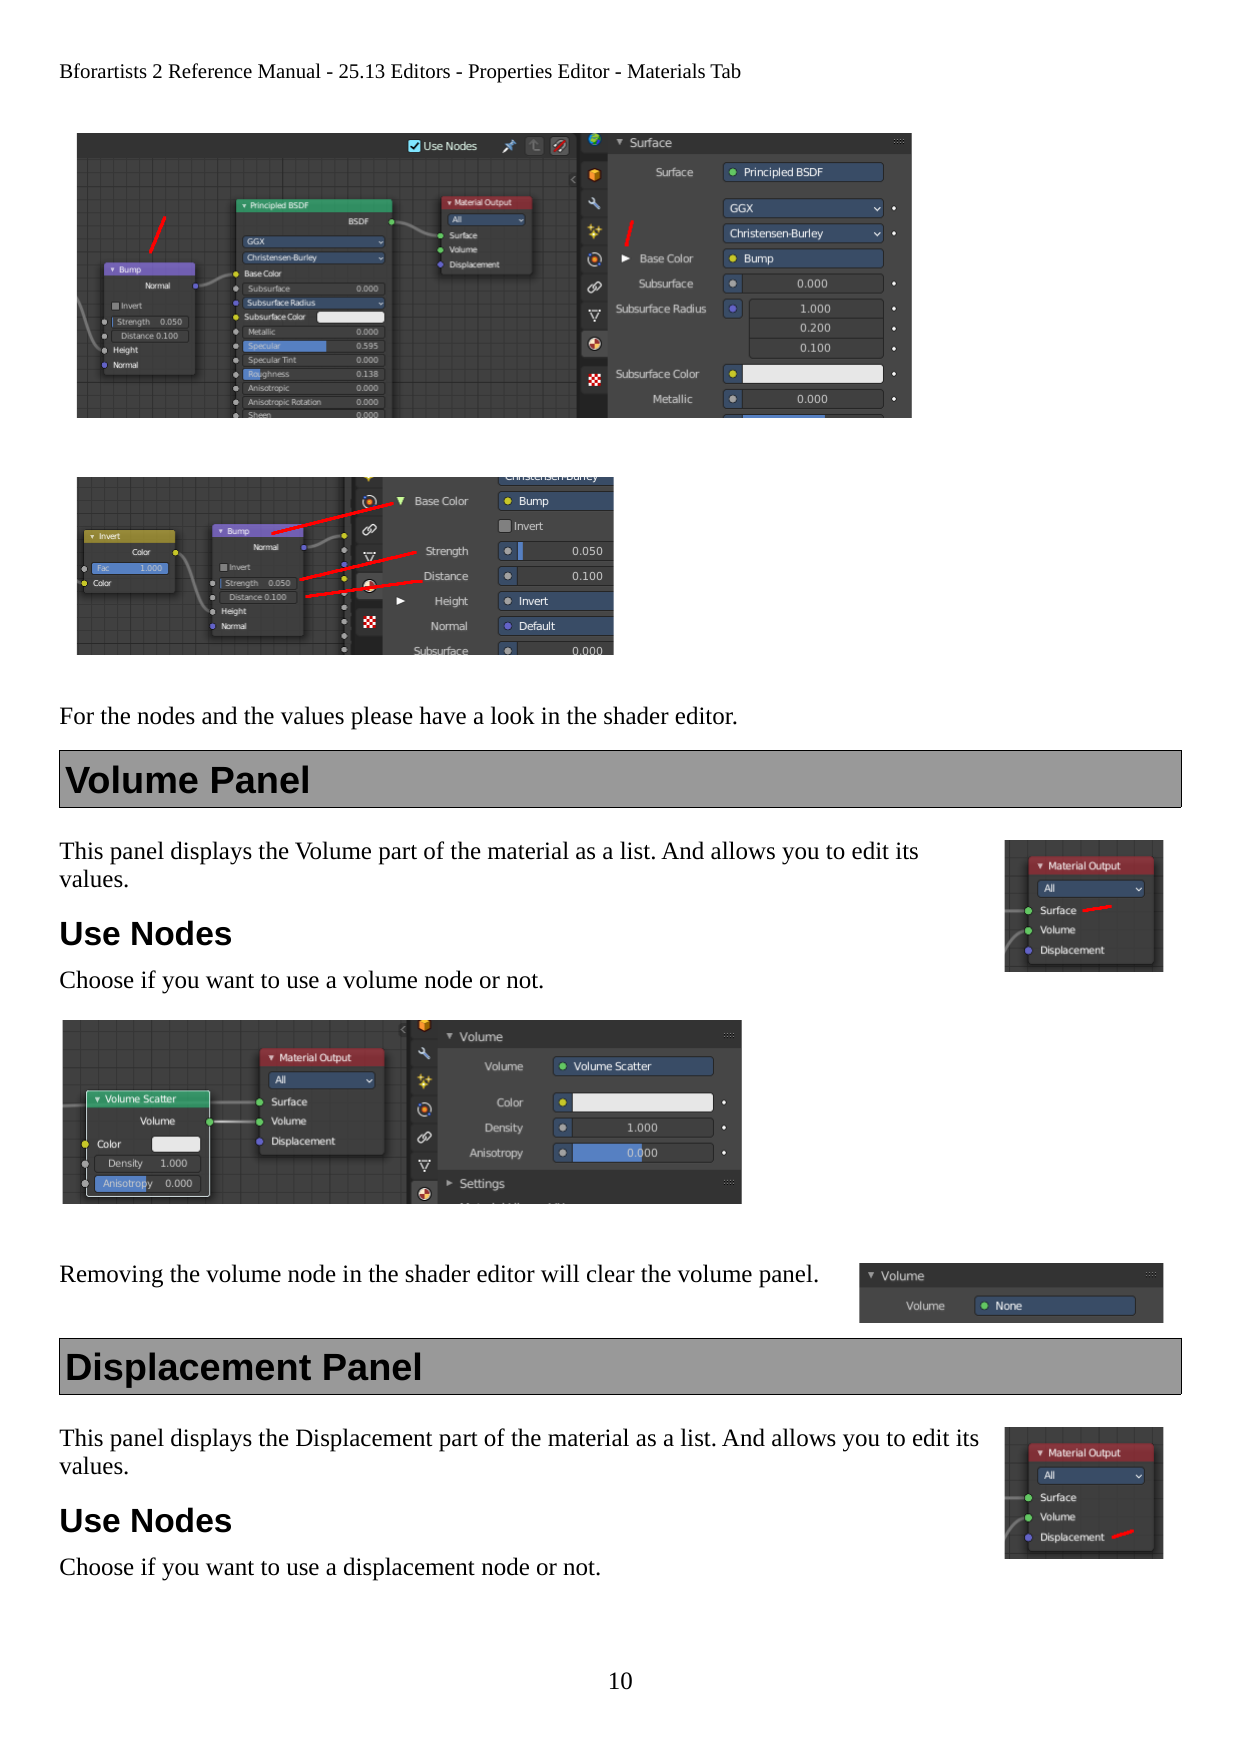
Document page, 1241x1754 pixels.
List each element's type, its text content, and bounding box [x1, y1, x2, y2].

picture [1004, 1427, 1164, 1559]
subtitle Use Nodes [59, 1501, 1004, 1540]
text This panel displays the Displacement part of the material as a list. And allows you to edit its values. [59, 1423, 1181, 1480]
text Choose if you want to use a volume node or not. [59, 965, 1181, 994]
subtitle [1164, 1501, 1181, 1540]
subtitle [1164, 914, 1181, 953]
text This panel displays the Volume part of the material as a list. And allows you to edit its values. [59, 836, 1181, 893]
picture [76, 477, 614, 655]
picture [1004, 840, 1164, 972]
picture [76, 133, 912, 418]
picture [859, 1263, 1164, 1323]
subtitle Use Nodes [59, 914, 1004, 953]
text For the nodes and the values please have a look in the shader editor. [59, 701, 1181, 730]
text Removing the volume node in the shader editor will clear the volume panel. [59, 1259, 1181, 1288]
table_header Volume Panel [60, 751, 1181, 807]
text Choose if you want to use a displacement node or not. [59, 1552, 1181, 1581]
table_header Displacement Panel [60, 1339, 1181, 1394]
picture [62, 1020, 742, 1204]
